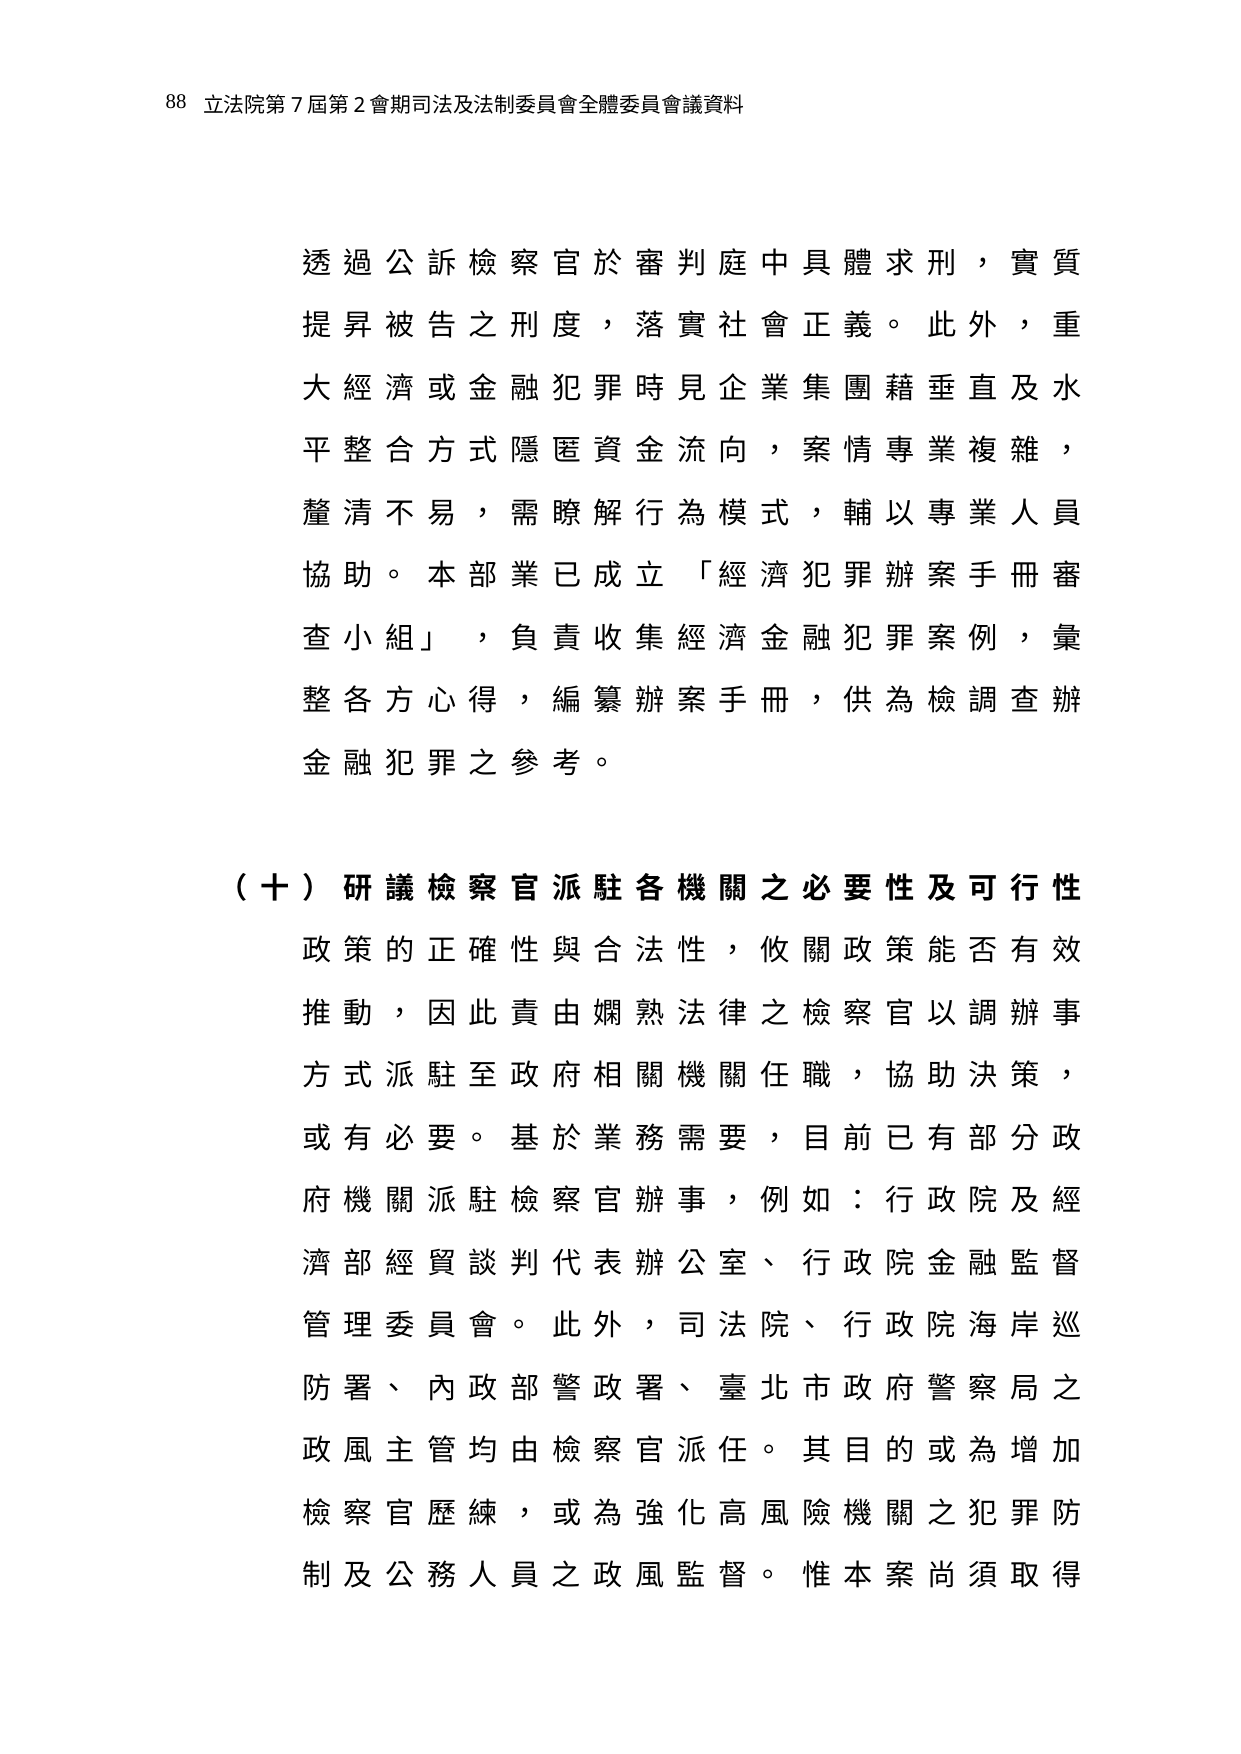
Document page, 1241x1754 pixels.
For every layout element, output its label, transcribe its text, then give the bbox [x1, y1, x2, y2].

text 政策的正確性與合法性，攸關政策能否有效推動，因此責由嫻熟法律之檢察官以調辦事方式派駐至政府相關機關任職，協助決策，或有必要。基於業務需要，目前已有部分政府機關派駐檢察官辦事，例如：行政院及經濟部經貿談判代表辦公室、行政院金融監督管理委員會。此外，司法院、行政院海岸巡防署、內政部警政署、臺北市政府警察局之政風主管均由檢察官派任。其目的或為增加檢察官歷練，或為強化高風險機關之犯罪防制及公務人員之政風監督。惟本案尚須取得 [287, 906, 1087, 1594]
text （十）研議檢察官派駐各機關之必要性及可行性 [171, 844, 1087, 906]
text 透過公訴檢察官於審判庭中具體求刑，實質提昇被告之刑度，落實社會正義。此外，重大經濟或金融犯罪時見企業集團藉垂直及水平整合方式隱匿資金流向，案情專業複雜，釐清不易，需瞭解行為模式，輔以專業人員協助。本部業已成立「經濟犯罪辦案手冊審查小組」，負責收集經濟金融犯罪案例，彙整各方心得，編纂辦案手冊，供為檢調查辦金融犯罪之參考。 [287, 219, 1087, 781]
